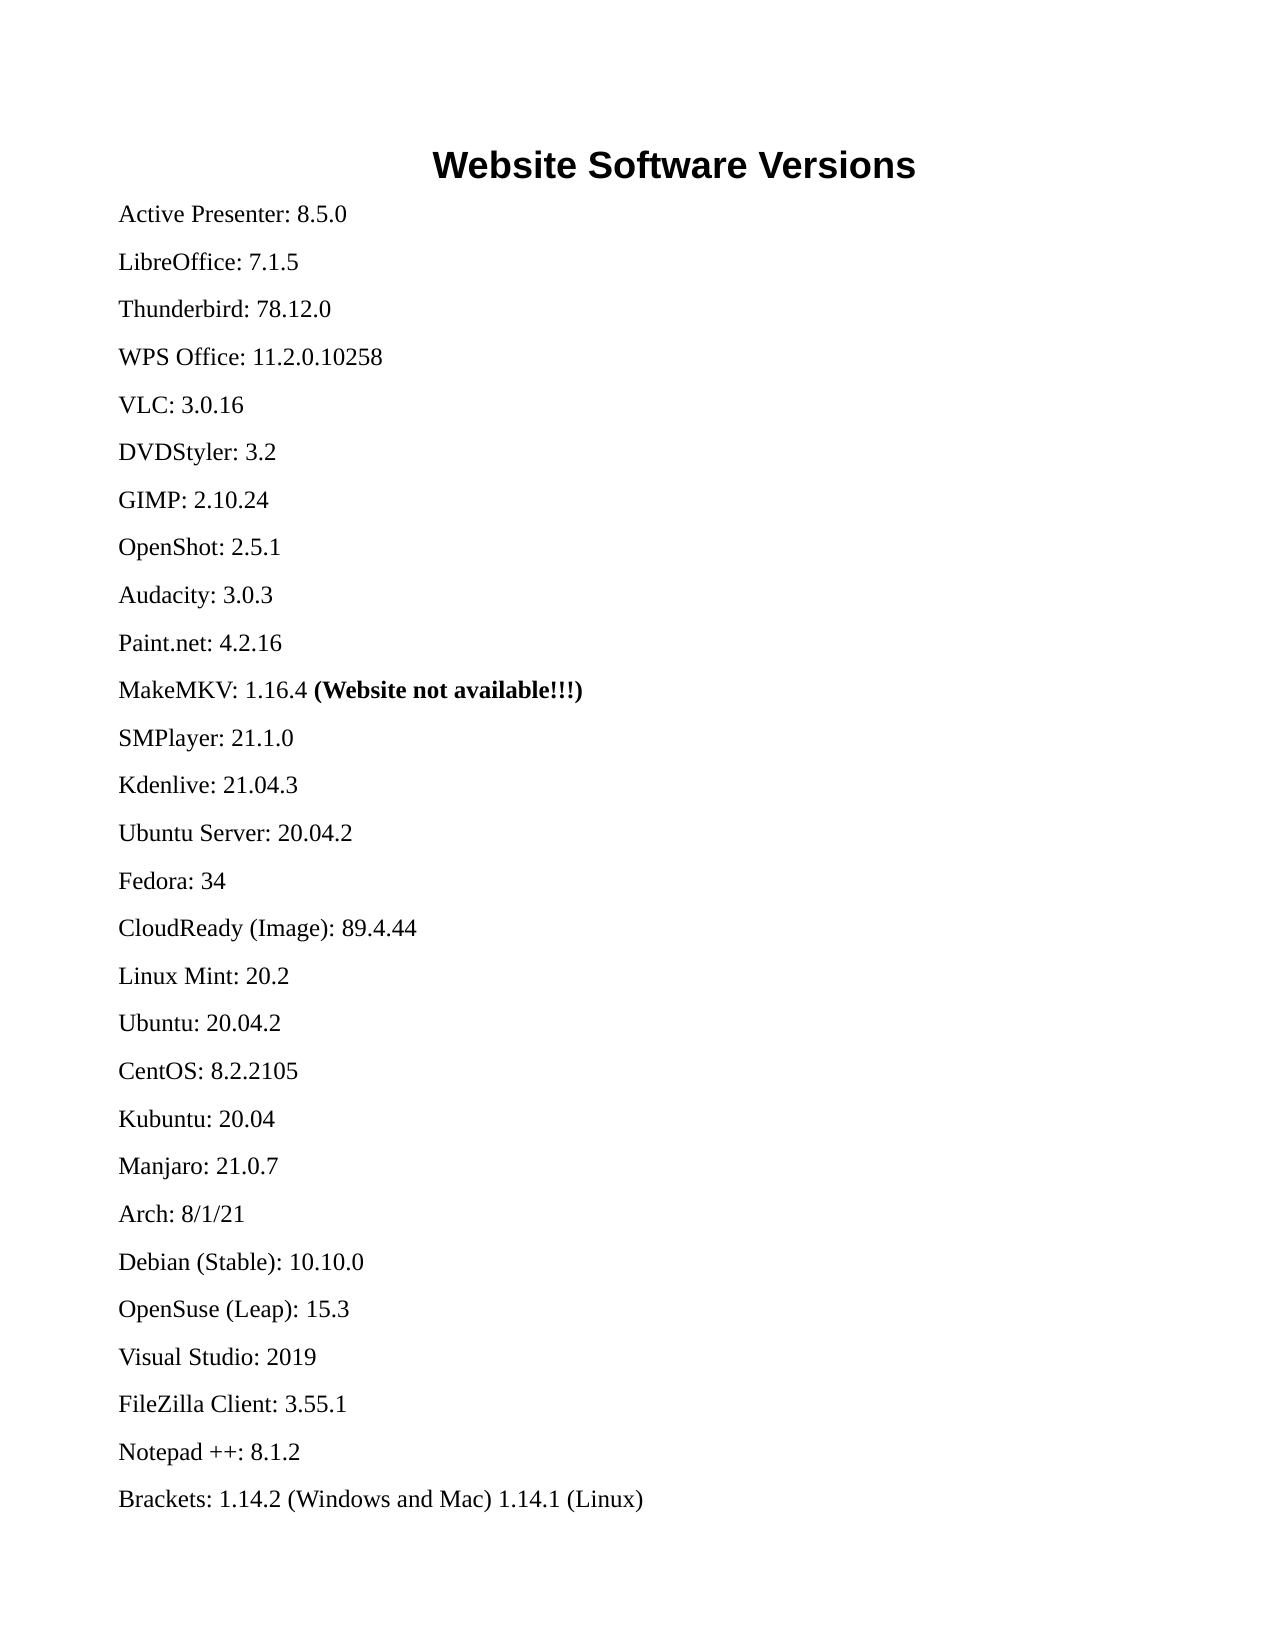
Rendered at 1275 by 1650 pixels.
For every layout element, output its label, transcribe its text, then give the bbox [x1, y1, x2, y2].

text DVDStyler: 3.2 [118, 437, 1157, 466]
text Notepad ++: 8.1.2 [118, 1437, 1157, 1466]
text Audacity: 3.0.3 [118, 580, 1157, 609]
text Brackets: 1.14.2 (Windows and Mac) 1.14.1 (Linux) [118, 1484, 1157, 1513]
text Manjaro: 21.0.7 [118, 1151, 1157, 1180]
text VLC: 3.0.16 [118, 390, 1157, 418]
text LibreOffice: 7.1.5 [118, 247, 1157, 276]
text Ubuntu: 20.04.2 [118, 1008, 1157, 1037]
text Linux Mint: 20.2 [118, 961, 1157, 990]
subtitle Website Software Versions [118, 143, 1157, 187]
text WPS Office: 11.2.0.10258 [118, 342, 1157, 371]
text CentOS: 8.2.2105 [118, 1056, 1157, 1085]
text CloudReady (Image): 89.4.44 [118, 913, 1157, 942]
text SMPlayer: 21.1.0 [118, 723, 1157, 752]
text MakeMKV: 1.16.4 (Website not available!!!) [118, 675, 1157, 704]
text Active Presenter: 8.5.0 [118, 199, 1157, 228]
text Kdenlive: 21.04.3 [118, 771, 1157, 799]
text OpenSuse (Leap): 15.3 [118, 1294, 1157, 1323]
text Debian (Stable): 10.10.0 [118, 1247, 1157, 1275]
text Visual Studio: 2019 [118, 1342, 1157, 1371]
text Kubuntu: 20.04 [118, 1104, 1157, 1132]
text FileZilla Client: 3.55.1 [118, 1389, 1157, 1418]
text Ubuntu Server: 20.04.2 [118, 818, 1157, 847]
text Arch: 8/1/21 [118, 1199, 1157, 1228]
text Paint.net: 4.2.16 [118, 628, 1157, 656]
text OpenShot: 2.5.1 [118, 532, 1157, 561]
text Thunderbird: 78.12.0 [118, 294, 1157, 323]
text GIMP: 2.10.24 [118, 485, 1157, 514]
text Fedora: 34 [118, 866, 1157, 894]
